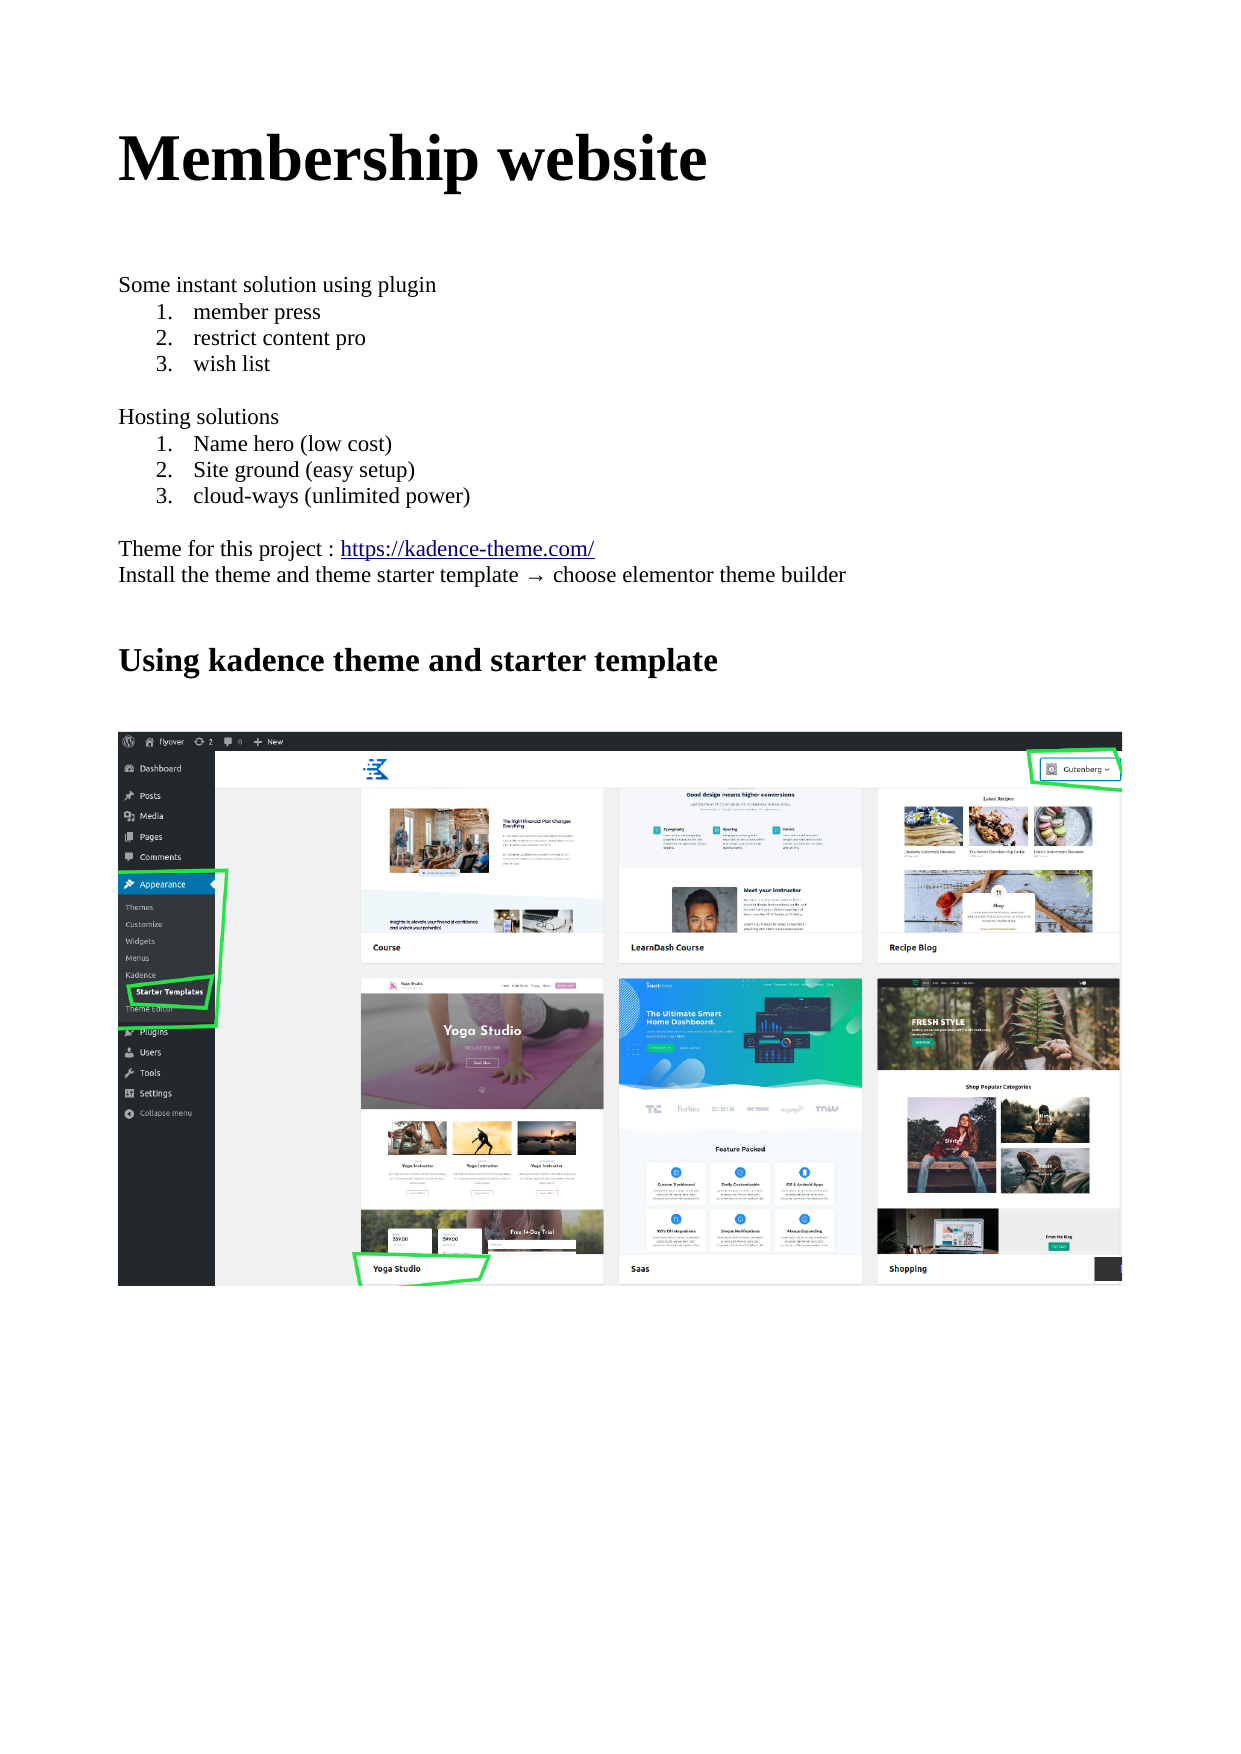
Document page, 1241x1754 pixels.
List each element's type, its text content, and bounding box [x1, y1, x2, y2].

list Name hero (low cost) [156, 429, 1122, 456]
list wish list [156, 351, 1122, 377]
text Hosting solutions [118, 403, 1122, 429]
list restrict content pro [156, 324, 1122, 351]
picture [118, 731, 1123, 1286]
list Site ground (easy setup) [156, 456, 1122, 482]
text Some instant solution using plugin [118, 271, 1122, 298]
text Membership website [118, 118, 1122, 195]
text Theme for this project : https://kadence-theme.com/ [118, 535, 1122, 561]
list cloud-ways (unlimited power) [156, 482, 1122, 509]
text Install the theme and theme starter template → choose elementor theme builder [118, 561, 1122, 588]
list member press [156, 298, 1122, 324]
text Using kadence theme and starter template [118, 640, 1122, 679]
